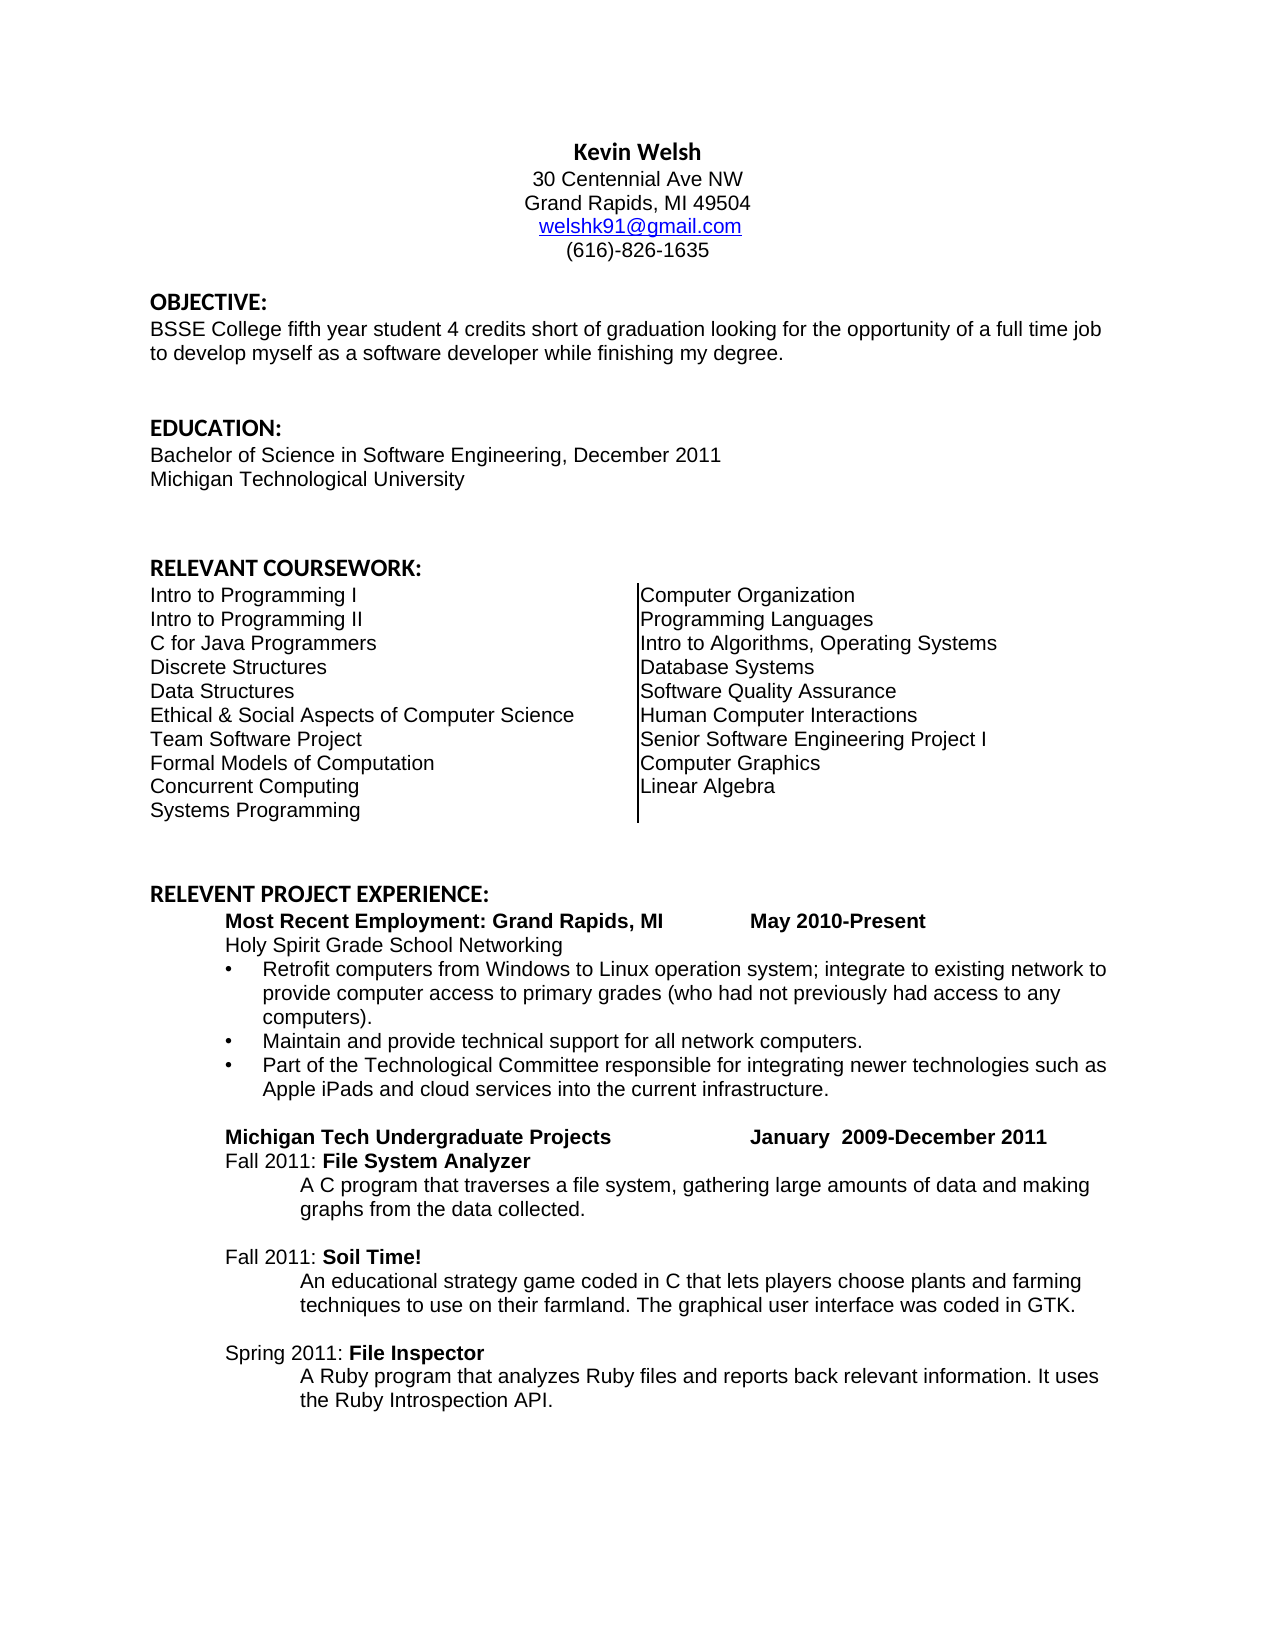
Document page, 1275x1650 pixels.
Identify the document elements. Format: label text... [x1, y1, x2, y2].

text Bachelor of Science in Software Engineering, December 2011 [150, 443, 1125, 467]
text RELEVENT PROJECT EXPERIENCE: [150, 878, 1125, 909]
text Concurrent Computing [150, 774, 635, 798]
list Maintain and provide technical support for all network computers. [225, 1029, 1125, 1053]
text Fall 2011: Soil Time! [150, 1244, 1125, 1268]
text Kevin Welsh 30 Centennial Ave NW [150, 136, 1125, 190]
text Computer Organization [640, 583, 1125, 607]
text Intro to Programming I [150, 583, 635, 607]
list Retrofit computers from Windows to Linux operation system; integrate to existing network to provide computer access to primary grades (who had not previously had access to any computers). [225, 957, 1125, 1029]
text C for Java Programmers [150, 631, 635, 654]
list Holy Spirit Grade School Networking [187, 933, 1125, 957]
text Programming Languages [640, 607, 1125, 631]
text BSSE College fifth year student 4 credits short of graduation looking for the opportunity of a full time job to develop myself as a software developer while finishing my degree. [150, 317, 1125, 365]
text An educational strategy game coded in C that lets players choose plants and farming techniques to use on their farmland. The graphical user interface was coded in GTK. [150, 1268, 1125, 1316]
text Grand Rapids, MI 49504 [150, 190, 1125, 214]
text Spring 2011: File Inspector [150, 1340, 1125, 1364]
text Team Software Project [150, 726, 635, 750]
text EDUCATION: [150, 413, 1125, 443]
text Fall 2011: File System Analyzer A C program that traverses a file system, gathering large amounts of data and making graphs from the data collected. [150, 1149, 1125, 1221]
text Computer Graphics [640, 750, 1125, 774]
text Intro to Programming II [150, 607, 635, 631]
text Systems Programming [150, 798, 635, 822]
text Most Recent Employment: Grand Rapids, MI May 2010-Present [150, 909, 1125, 933]
text Michigan Tech Undergraduate Projects January 2009-December 2011 [150, 1125, 1125, 1149]
text Senior Software Engineering Project I [640, 726, 1125, 750]
text Ethical & Social Aspects of Computer Science [150, 702, 635, 726]
list Part of the Technological Committee responsible for integrating newer technologies such as Apple iPads and cloud services into the current infrastructure. [225, 1053, 1125, 1101]
text Human Computer Interactions [640, 702, 1125, 726]
text Discrete Structures [150, 654, 635, 678]
text Intro to Algorithms, Operating Systems [640, 631, 1125, 654]
text RELEVANT COURSEWORK: [150, 552, 1125, 583]
text welshk91@gmail.com (616)-826-1635 [150, 214, 1125, 262]
text Linear Algebra [640, 774, 1125, 798]
text Database Systems [640, 654, 1125, 678]
text Software Quality Assurance [640, 678, 1125, 702]
text OBJECTIVE: [150, 286, 1125, 317]
text Michigan Technological University [150, 467, 1125, 491]
text Data Structures [150, 678, 635, 702]
text A Ruby program that analyzes Ruby files and reports back relevant information. It uses the Ruby Introspection API. [150, 1364, 1125, 1412]
text Formal Models of Computation [150, 750, 635, 774]
